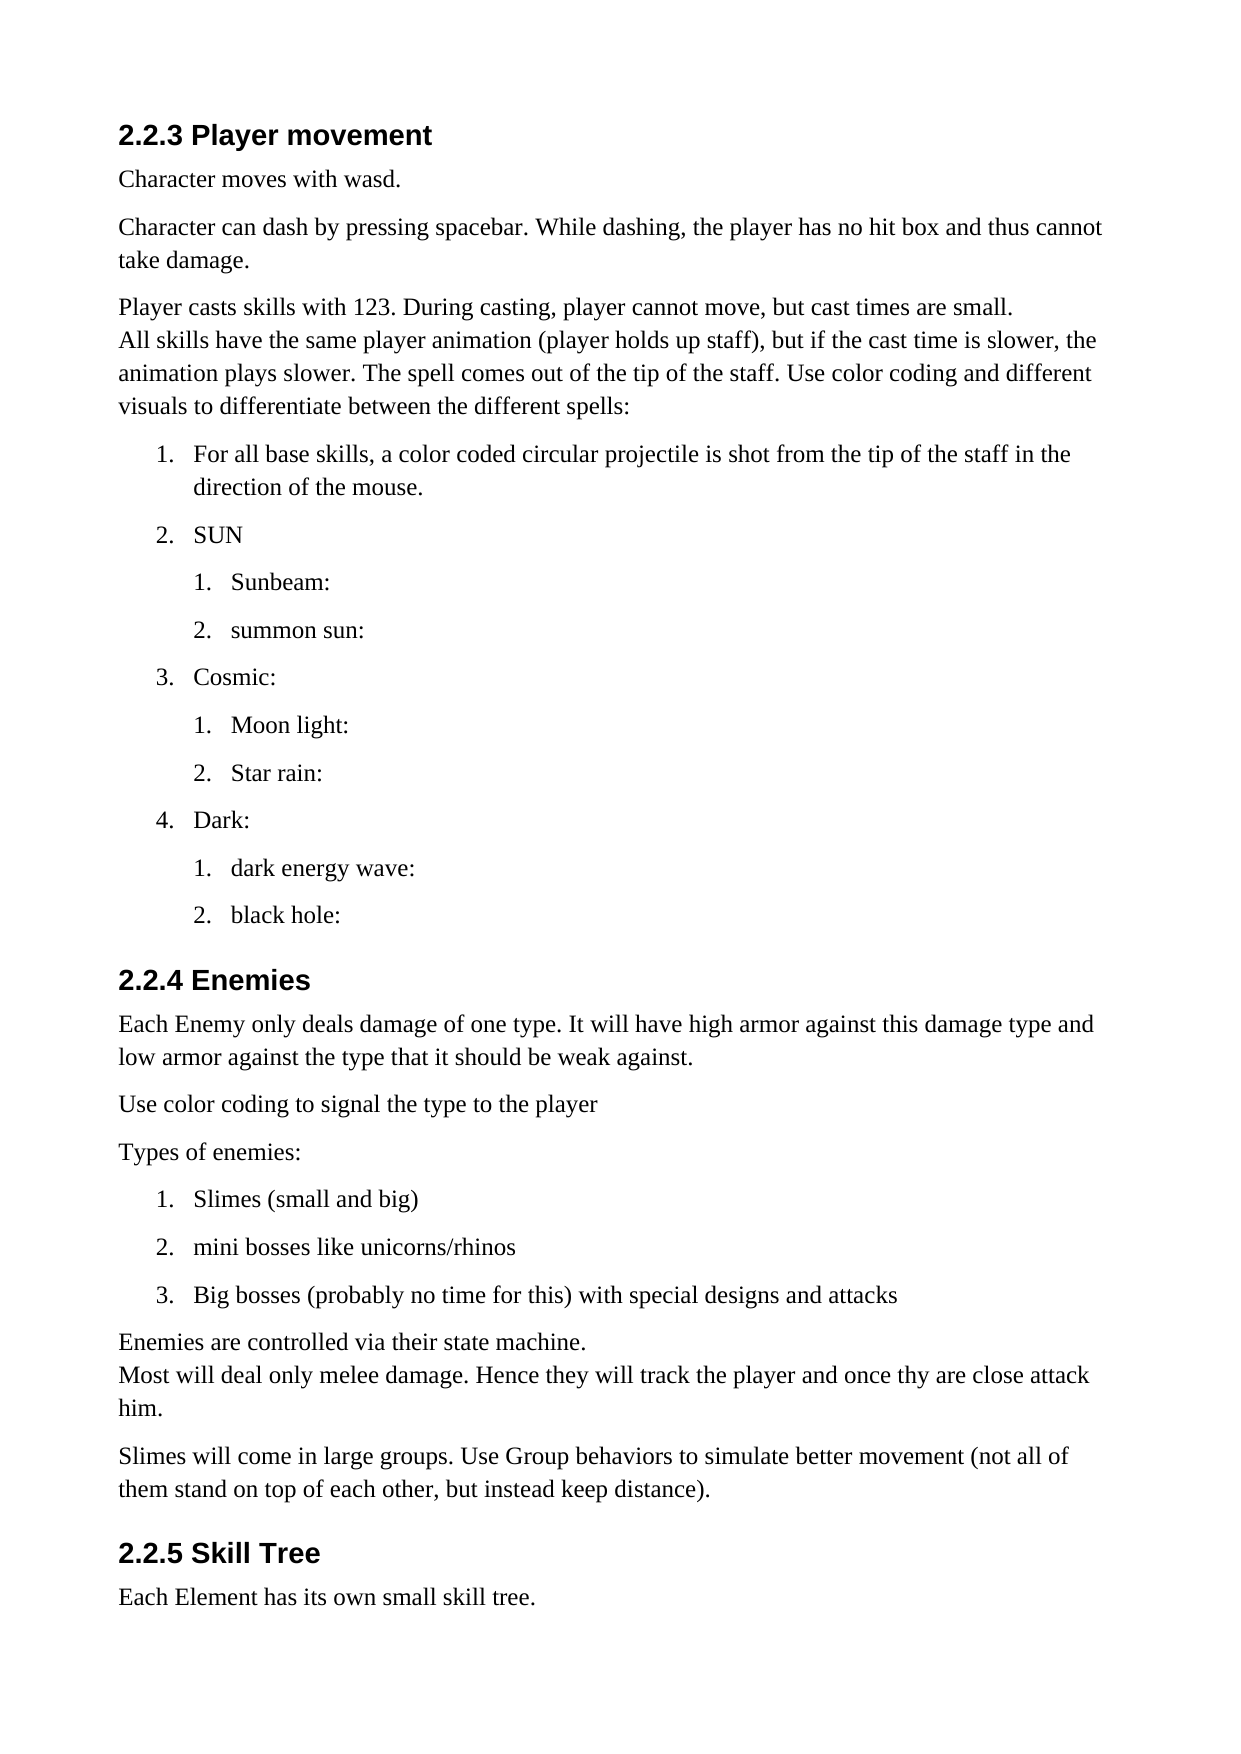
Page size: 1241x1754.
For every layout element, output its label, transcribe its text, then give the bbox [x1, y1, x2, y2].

list Slimes (small and big) [156, 1184, 1122, 1213]
list mini bosses like unicorns/rhinos [156, 1232, 1122, 1261]
list Dark: [156, 805, 1122, 834]
list Cosmic: [156, 662, 1122, 691]
list Sunbeam: [193, 567, 1122, 596]
list Moon light: [193, 710, 1122, 739]
list summon sun: [193, 615, 1122, 644]
text Character moves with wasd. [118, 164, 1122, 193]
subtitle 2.2.4 Enemies [118, 963, 1122, 996]
text Enemies are controlled via their state machine. Most will deal only melee damage. Hence they will track the player and once thy are close attack him. [118, 1327, 1122, 1422]
subtitle 2.2.3 Player movement [118, 118, 1122, 152]
text Character can dash by pressing spacebar. While dashing, the player has no hit box and thus cannot take damage. [118, 212, 1122, 273]
text Player casts skills with 123. During casting, player cannot move, but cast times are small. All skills have the same player animation (player holds up staff), but if the cast time is slower, the animation plays slower. The spell comes out of the tip of the staff. Use color coding and different visuals to differentiate between the different spells: [118, 292, 1122, 420]
subtitle 2.2.5 Skill Tree [118, 1536, 1122, 1570]
list SUN [156, 520, 1122, 548]
list Star rain: [193, 758, 1122, 786]
text Types of enemies: [118, 1137, 1122, 1166]
text Each Element has its own small skill tree. [118, 1582, 1122, 1611]
text Each Enemy only deals damage of one type. It will have high armor against this damage type and low armor against the type that it should be weak against. [118, 1009, 1122, 1071]
list For all base skills, a color coded circular projectile is shot from the tip of the staff in the direction of the mouse. [156, 439, 1122, 501]
list dark energy wave: [193, 853, 1122, 882]
list black hole: [193, 901, 1122, 929]
list Big bosses (probably no time for this) with special designs and attacks [156, 1280, 1122, 1308]
text Slimes will come in large groups. Use Group behaviors to simulate better movement (not all of them stand on top of each other, but instead keep distance). [118, 1441, 1122, 1503]
text Use color coding to signal the type to the player [118, 1089, 1122, 1118]
